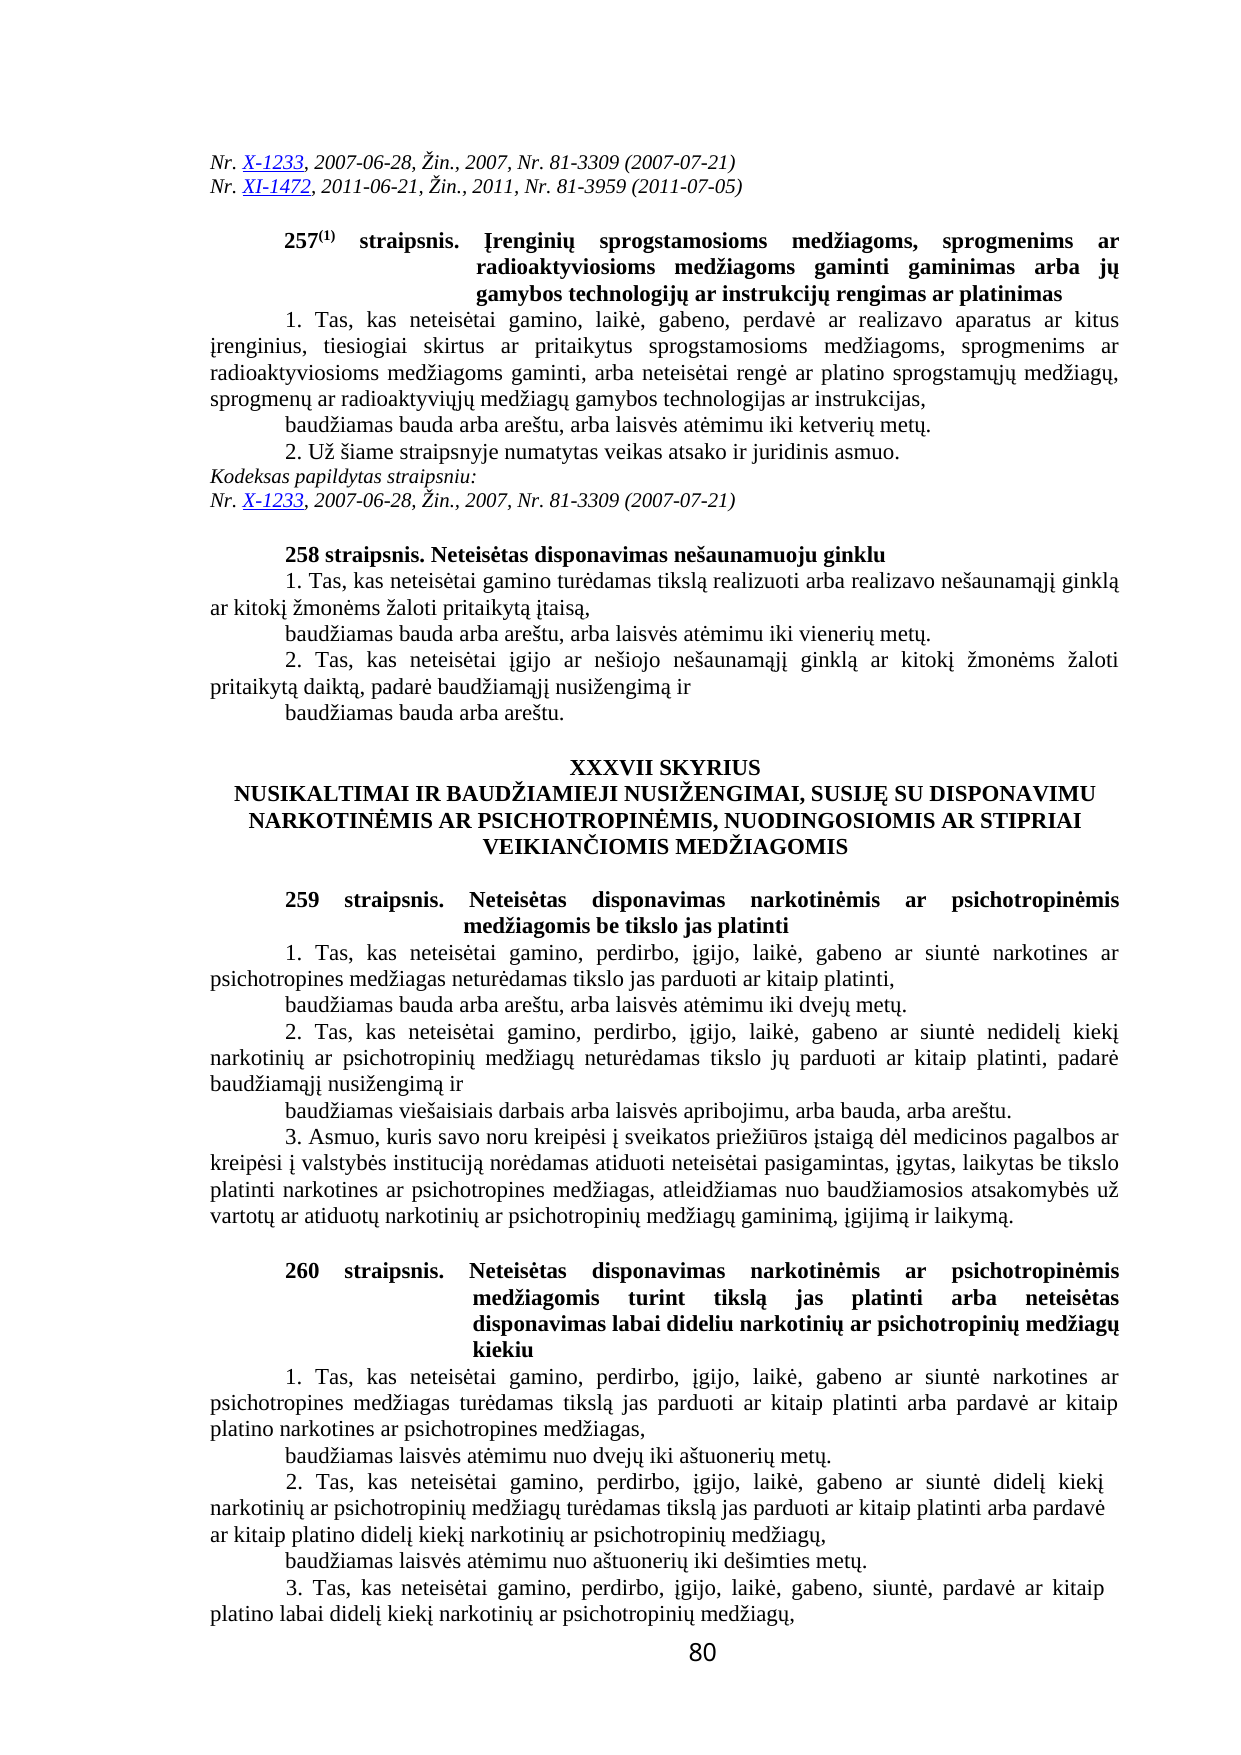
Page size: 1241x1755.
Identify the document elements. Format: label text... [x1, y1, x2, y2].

text baudžiamas laisvės atėmimu nuo dvejų iki aštuonerių metų. [210, 1442, 1120, 1468]
text 260 straipsnis. Neteisėtas disponavimas narkotinėmis ar psichotropinėmis medžiagomis turint tikslą jas platinti arba neteisėtas disponavimas labai dideliu narkotinių ar psichotropinių medžiagų kiekiu [285, 1257, 1120, 1363]
text 2. Tas, kas neteisėtai gamino, perdirbo, įgijo, laikė, gabeno ar siuntė nedidelį kiekį narkotinių ar psichotropinių medžiagų neturėdamas tikslo jų parduoti ar kitaip platinti, padarė baudžiamąjį nusižengimą ir [210, 1018, 1120, 1097]
text 3. Tas, kas neteisėtai gamino, perdirbo, įgijo, laikė, gabeno, siuntė, pardavė ar kitaip platino labai didelį kiekį narkotinių ar psichotropinių medžiagų, [210, 1573, 1106, 1626]
text 2. Už šiame straipsnyje numatytas veikas atsako ir juridinis asmuo. [210, 438, 1120, 464]
text baudžiamas laisvės atėmimu nuo aštuonerių iki dešimties metų. [210, 1547, 1120, 1573]
text 258 straipsnis. Neteisėtas disponavimas nešaunamuoju ginklu [210, 541, 1120, 567]
text XXXVII SKYRIUS [210, 754, 1120, 781]
text baudžiamas bauda arba areštu. [210, 699, 1120, 725]
text Nr. X-1233, 2007-06-28, Žin., 2007, Nr. 81-3309 (2007-07-21) [210, 150, 1120, 174]
text baudžiamas bauda arba areštu, arba laisvės atėmimu iki ketverių metų. [210, 411, 1120, 438]
text 259 straipsnis. Neteisėtas disponavimas narkotinėmis ar psichotropinėmis medžiagomis be tikslo jas platinti [285, 886, 1120, 939]
text 3. Asmuo, kuris savo noru kreipėsi į sveikatos priežiūros įstaigą dėl medicinos pagalbos ar kreipėsi į valstybės instituciją norėdamas atiduoti neteisėtai pasigamintas, įgytas, laikytas be tikslo platinti narkotines ar psichotropines medžiagas, atleidžiamas nuo baudžiamosios atsakomybės už vartotų ar atiduotų narkotinių ar psichotropinių medžiagų gaminimą, įgijimą ir laikymą. [210, 1123, 1120, 1228]
text 2. Tas, kas neteisėtai gamino, perdirbo, įgijo, laikė, gabeno ar siuntė didelį kiekį narkotinių ar psichotropinių medžiagų turėdamas tikslą jas parduoti ar kitaip platinti arba pardavė ar kitaip platino didelį kiekį narkotinių ar psichotropinių medžiagų, [210, 1468, 1106, 1547]
text Kodeksas papildytas straipsniu: [210, 464, 1120, 488]
text NUSIKALTIMAI IR BAUDŽIAMIEJI NUSIŽENGIMAI, SUSIJĘ SU DISPONAVIMU NARKOTINĖMIS AR PSICHOTROPINĖMIS, NUODINGOSIOMIS AR STIPRIAI VEIKIANČIOMIS MEDŽIAGOMIS [210, 781, 1120, 859]
text Nr. XI-1472, 2011-06-21, Žin., 2011, Nr. 81-3959 (2011-07-05) [210, 174, 1120, 198]
text baudžiamas bauda arba areštu, arba laisvės atėmimu iki vienerių metų. [210, 620, 1120, 646]
text 1. Tas, kas neteisėtai gamino, perdirbo, įgijo, laikė, gabeno ar siuntė narkotines ar psichotropines medžiagas neturėdamas tikslo jas parduoti ar kitaip platinti, [210, 939, 1120, 991]
text baudžiamas bauda arba areštu, arba laisvės atėmimu iki dvejų metų. [210, 991, 1120, 1018]
text 2. Tas, kas neteisėtai įgijo ar nešiojo nešaunamąjį ginklą ar kitokį žmonėms žaloti pritaikytą daiktą, padarė baudžiamąjį nusižengimą ir [210, 646, 1120, 699]
text baudžiamas viešaisiais darbais arba laisvės apribojimu, arba bauda, arba areštu. [210, 1097, 1120, 1123]
text 1. Tas, kas neteisėtai gamino, laikė, gabeno, perdavė ar realizavo aparatus ar kitus įrenginius, tiesiogiai skirtus ar pritaikytus sprogstamosioms medžiagoms, sprogmenims ar radioaktyviosioms medžiagoms gaminti, arba neteisėtai rengė ar platino sprogstamųjų medžiagų, sprogmenų ar radioaktyviųjų medžiagų gamybos technologijas ar instrukcijas, [210, 306, 1120, 411]
text 1. Tas, kas neteisėtai gamino, perdirbo, įgijo, laikė, gabeno ar siuntė narkotines ar psichotropines medžiagas turėdamas tikslą jas parduoti ar kitaip platinti arba pardavė ar kitaip platino narkotines ar psichotropines medžiagas, [210, 1363, 1120, 1442]
text Nr. X-1233, 2007-06-28, Žin., 2007, Nr. 81-3309 (2007-07-21) [210, 488, 1120, 512]
text 257(1) straipsnis. Įrenginių sprogstamosioms medžiagoms, sprogmenims ar radioaktyviosioms medžiagoms gaminti gaminimas arba jų gamybos technologijų ar instrukcijų rengimas ar platinimas [284, 227, 1120, 306]
text 1. Tas, kas neteisėtai gamino turėdamas tikslą realizuoti arba realizavo nešaunamąjį ginklą ar kitokį žmonėms žaloti pritaikytą įtaisą, [210, 567, 1120, 620]
